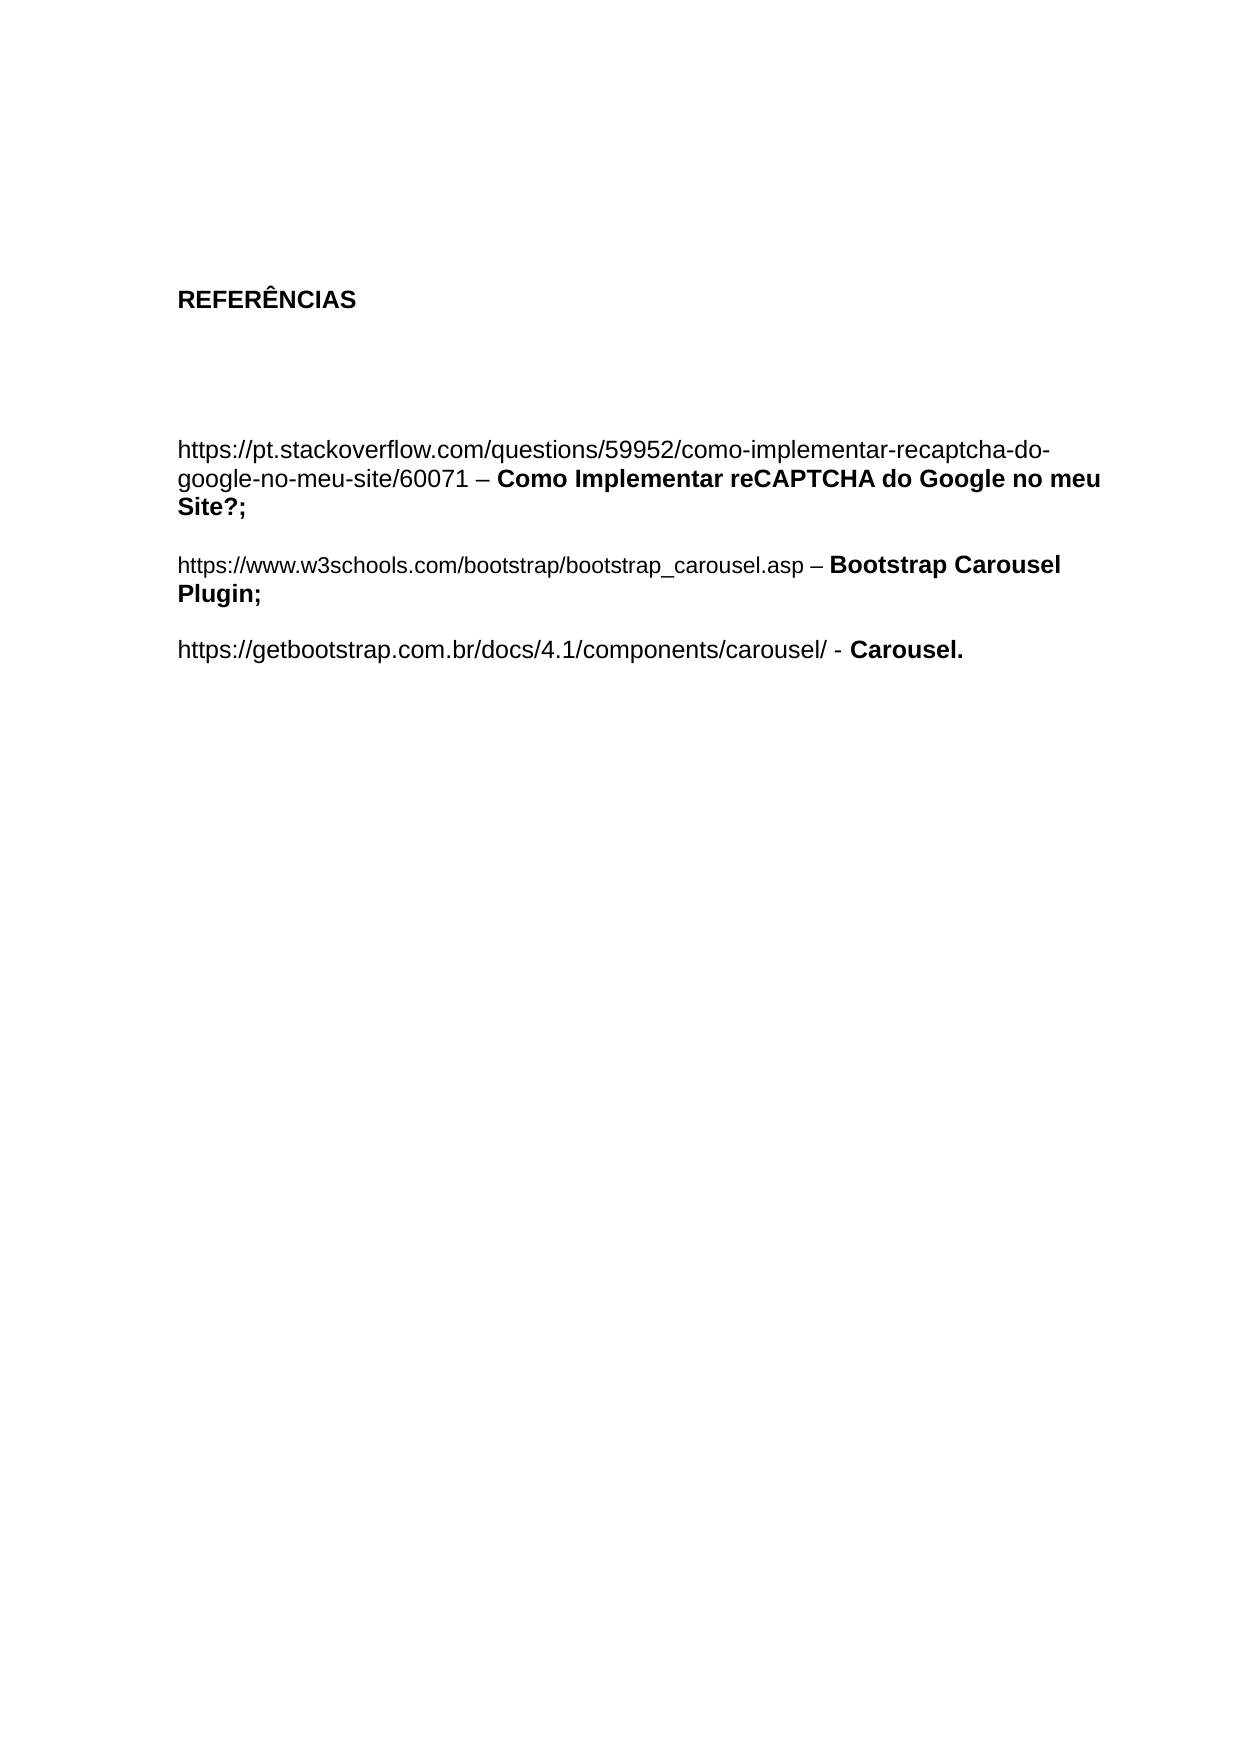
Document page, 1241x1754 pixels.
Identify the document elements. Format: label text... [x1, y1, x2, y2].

text https://www.w3schools.com/bootstrap/bootstrap_carousel.asp – Bootstrap Carousel Plugin; [177, 550, 1122, 607]
text https://getbootstrap.com.br/docs/4.1/components/carousel/ - Carousel. [177, 635, 1122, 664]
text REFERÊNCIAS [177, 285, 1122, 314]
list https://pt.stackoverflow.com/questions/59952/como-implementar-recaptcha-do-google-no-meu-site/60071 – Como Implementar reCAPTCHA do Google no meu Site?; [177, 435, 1122, 521]
